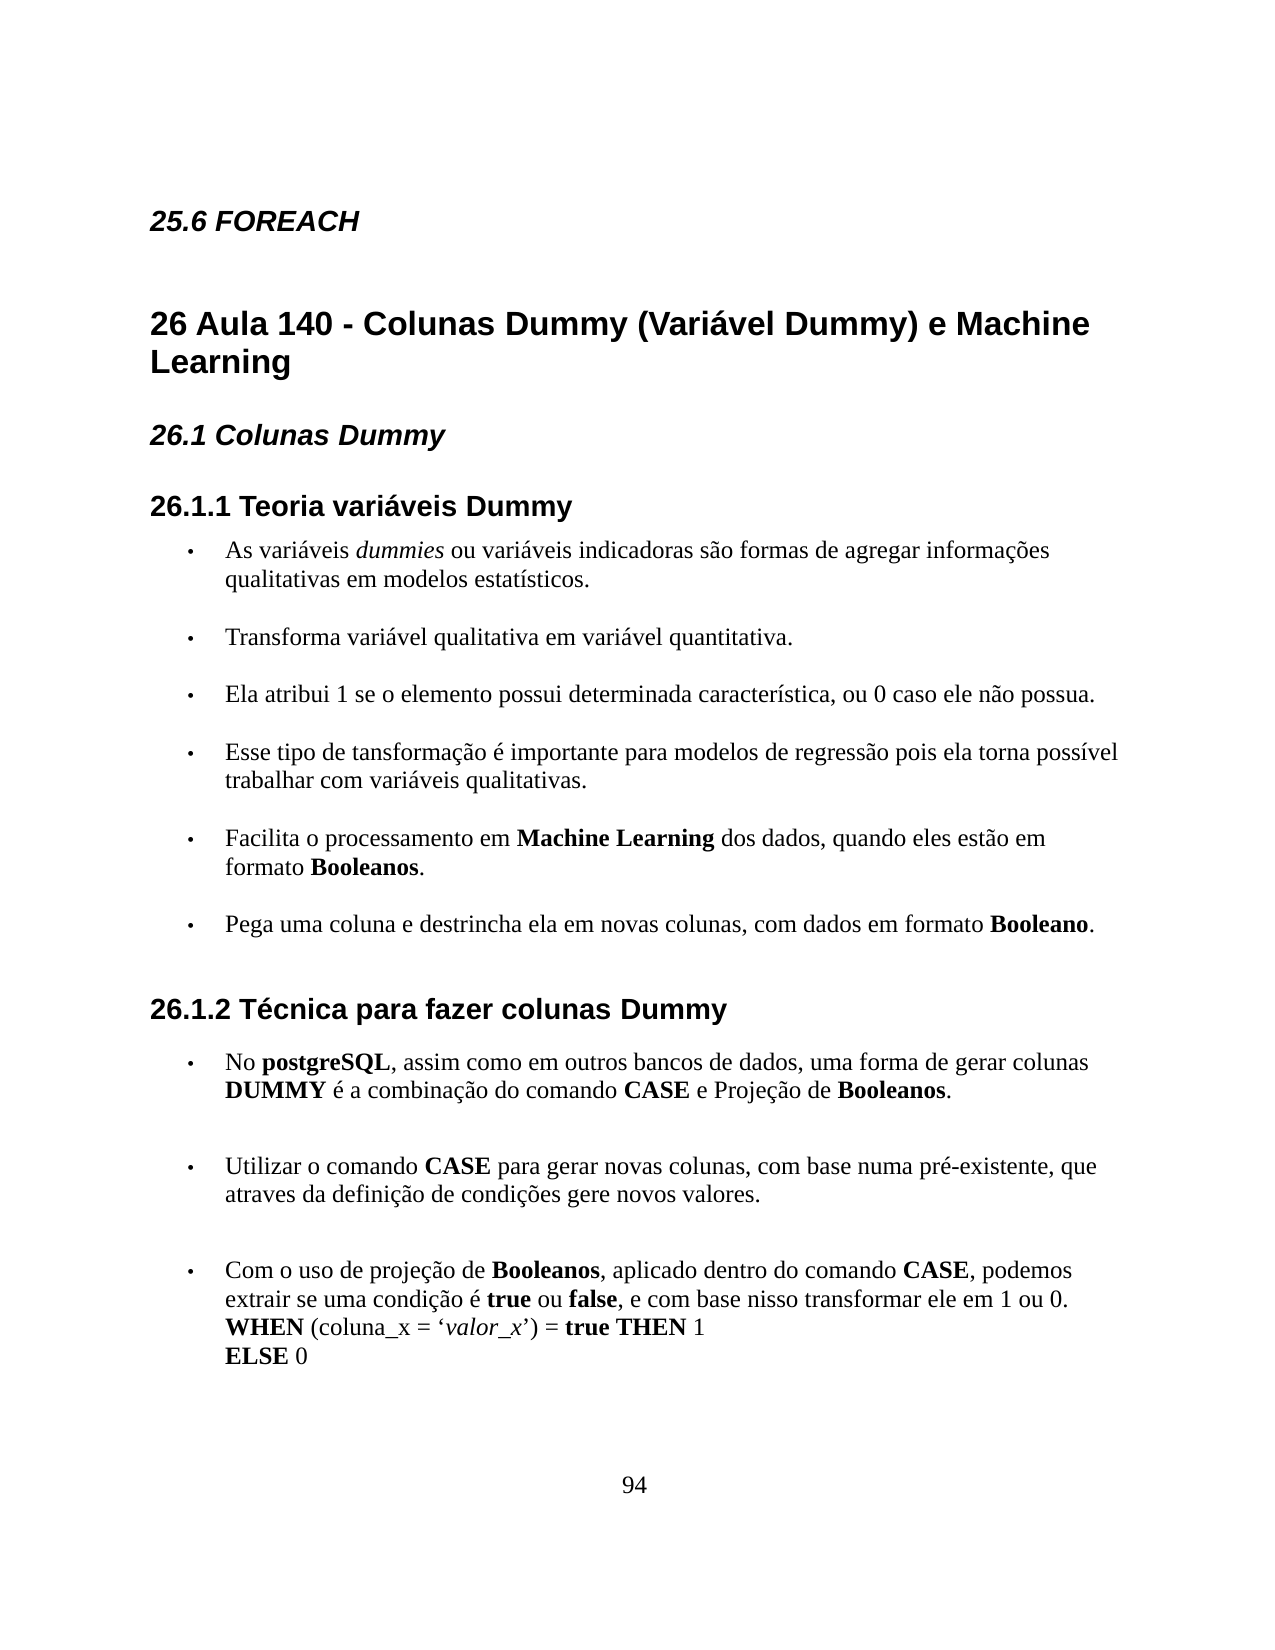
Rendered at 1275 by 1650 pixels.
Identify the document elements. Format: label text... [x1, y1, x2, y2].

list As variáveis dummies ou variáveis indicadoras são formas de agregar informações qualitativas em modelos estatísticos. [187, 535, 1125, 622]
subtitle 25.6 FOREACH [150, 204, 1125, 237]
list Ela atribui 1 se o elemento possui determinada característica, ou 0 caso ele não possua. [187, 679, 1125, 737]
subtitle 26.1 Colunas Dummy [150, 418, 1125, 452]
list Utilizar o comando CASE para gerar novas colunas, com base numa pré-existente, que atraves da definição de condições gere novos valores. [187, 1151, 1125, 1237]
list Pega uma coluna e destrincha ela em novas colunas, com dados em formato Booleano. [187, 909, 1125, 967]
subtitle 26.1.2 Técnica para fazer colunas Dummy [150, 992, 1125, 1025]
list Com o uso de projeção de Booleanos, aplicado dentro do comando CASE, podemos extrair se uma condição é true ou false, e com base nisso transformar ele em 1 ou 0. WHEN (coluna_x = ‘valor_x’) = true THEN 1 ELSE 0 [187, 1255, 1125, 1399]
list Facilita o processamento em Machine Learning dos dados, quando eles estão em formato Booleanos. [187, 823, 1125, 909]
subtitle 26.1.1 Teoria variáveis Dummy [150, 489, 1125, 523]
list Transforma variável qualitativa em variável quantitativa. [187, 622, 1125, 679]
list Esse tipo de tansformação é importante para modelos de regressão pois ela torna possível trabalhar com variáveis qualitativas. [187, 737, 1125, 823]
list No postgreSQL, assim como em outros bancos de dados, uma forma de gerar colunas DUMMY é a combinação do comando CASE e Projeção de Booleanos. [187, 1047, 1125, 1133]
subtitle 26 Aula 140 - Colunas Dummy (Variável Dummy) e Machine Learning [150, 303, 1125, 381]
